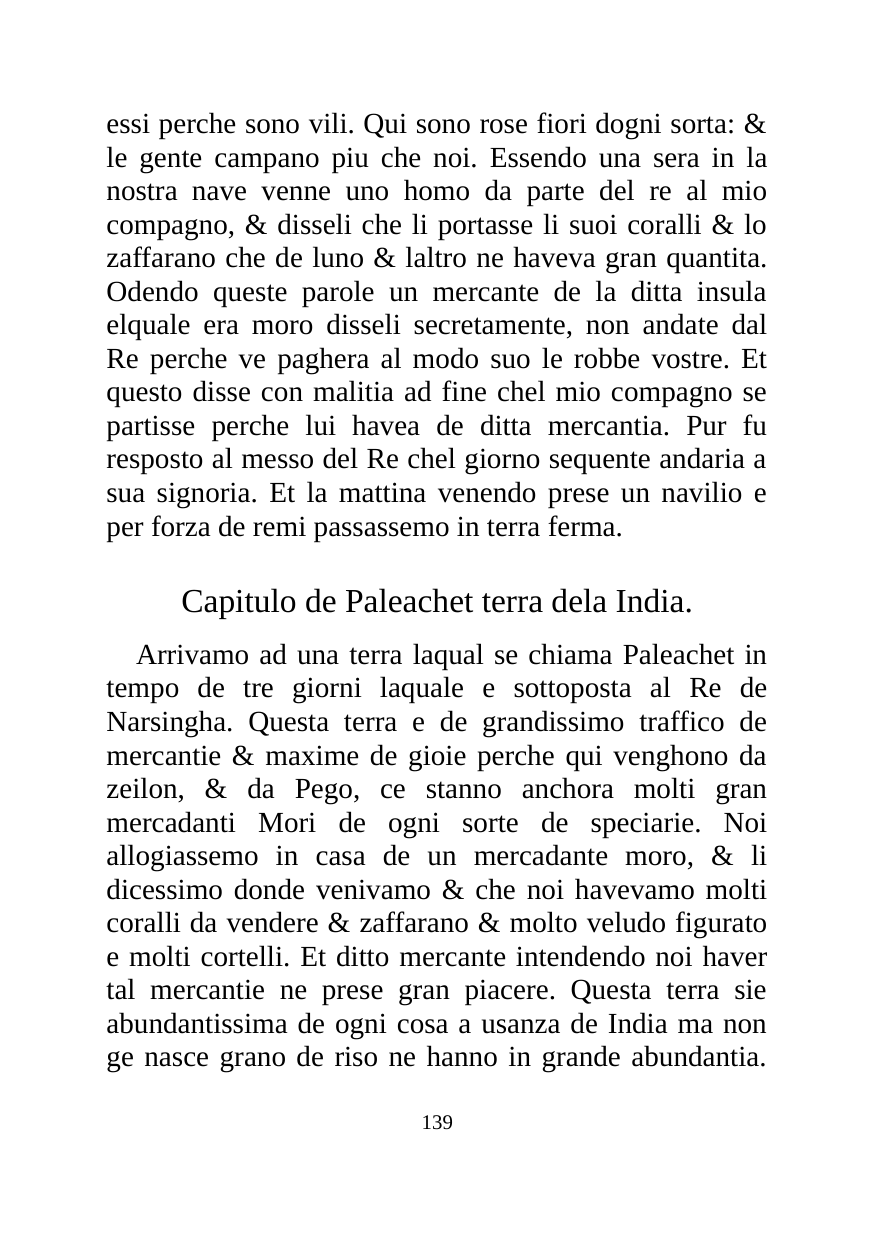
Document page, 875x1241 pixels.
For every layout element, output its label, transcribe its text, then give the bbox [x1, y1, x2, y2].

subtitle Capitulo de Paleachet terra dela India. [106, 581, 768, 619]
text Arrivamo ad una terra laqual se chiama Paleachet in tempo de tre giorni laquale e sottoposta al Re de Narsingha. Questa terra e de grandissimo traffico de mercantie & maxime de gioie perche qui venghono da zeilon, & da Pego, ce stanno anchora molti gran mercadanti Mori de ogni sorte de speciarie. Noi allogiassemo in casa de un mercadante moro, & li dicessimo donde venivamo & che noi havevamo molti coralli da vendere & zaffarano & molto veludo figurato e molti cortelli. Et ditto mercante intendendo noi haver tal mercantie ne prese gran piacere. Questa terra sie abundantissima de ogni cosa a usanza de India ma non ge nasce grano de riso ne hanno in grande abundantia. [106, 637, 768, 1073]
text essi perche sono vili. Qui sono rose fiori dogni sorta: & le gente campano piu che noi. Essendo una sera in la nostra nave venne uno homo da parte del re al mio compagno, & disseli che li portasse li suoi coralli & lo zaffarano che de luno & laltro ne haveva gran quantita. Odendo queste parole un mercante de la ditta insula elquale era moro disseli secretamente, non andate dal Re perche ve paghera al modo suo le robbe vostre. Et questo disse con malitia ad fine chel mio compagno se partisse perche lui havea de ditta mercantia. Pur fu resposto al messo del Re chel giorno sequente andaria a sua signoria. Et la mattina venendo prese un navilio e per forza de remi passassemo in terra ferma. [106, 106, 768, 542]
